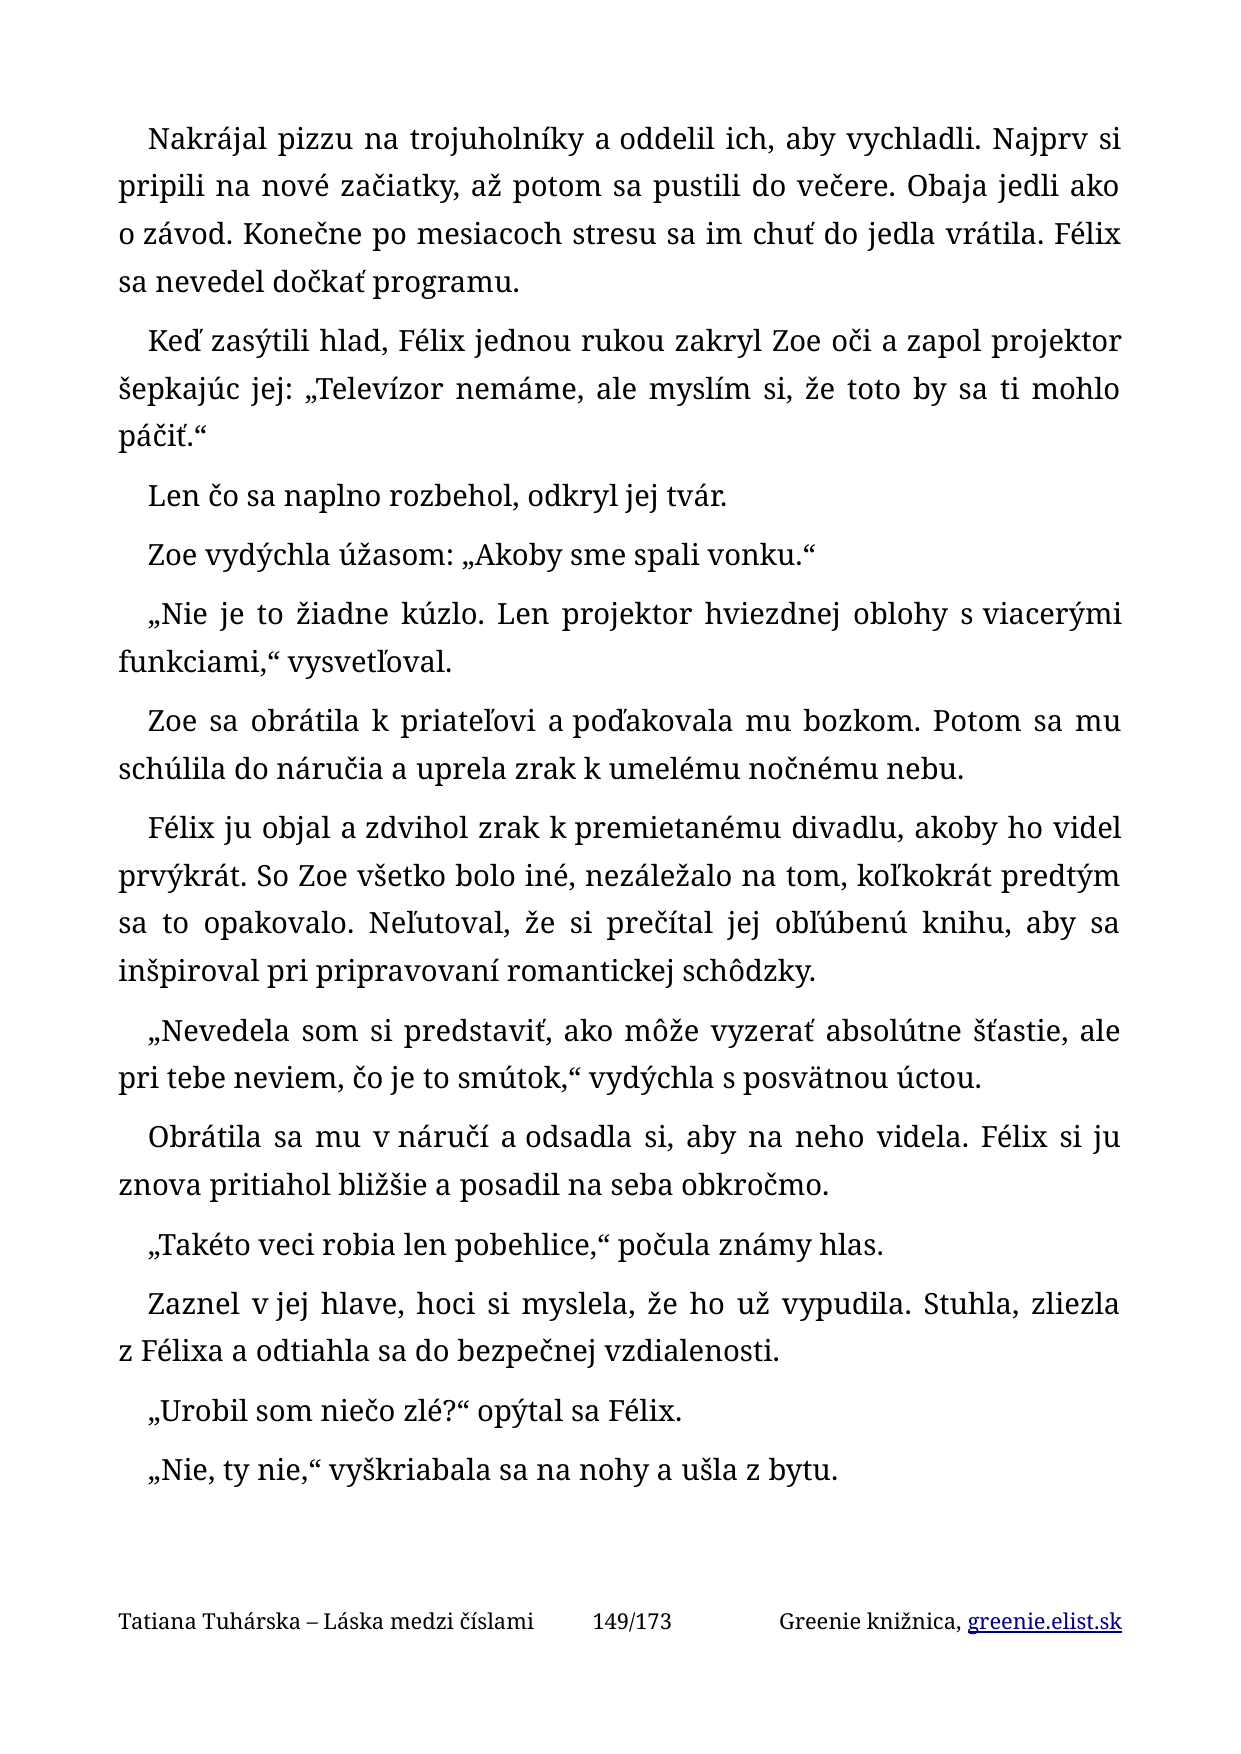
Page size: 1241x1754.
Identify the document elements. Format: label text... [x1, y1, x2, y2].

text „Nie, ty nie,“ vyškriabala sa na nohy a ušla z bytu. [118, 1449, 1122, 1489]
text Zoe sa obrátila k priateľovi a poďakovala mu bozkom. Potom sa mu schúlila do náručia a uprela zrak k umelému nočnému nebu. [118, 701, 1122, 788]
text Nakrájal pizzu na trojuholníky a oddelil ich, aby vychladli. Najprv si pripili na nové začiatky, až potom sa pustili do večere. Obaja jedli ako o závod. Konečne po mesiacoch stresu sa im chuť do jedla vrátila. Félix sa nevedel dočkať programu. [118, 118, 1122, 301]
text Zoe vydýchla úžasom: „Akoby sme spali vonku.“ [118, 534, 1122, 574]
text „Nevedela som si predstaviť, ako môže vyzerať absolútne šťastie, ale pri tebe neviem, čo je to smútok,“ vydýchla s posvätnou úctou. [118, 1010, 1122, 1097]
text Félix ju objal a zdvihol zrak k premietanému divadlu, akoby ho videl prvýkrát. So Zoe všetko bolo iné, nezáležalo na tom, koľkokrát predtým sa to opakovalo. Neľutoval, že si prečítal jej obľúbenú knihu, aby sa inšpiroval pri pripravovaní romantickej schôdzky. [118, 808, 1122, 990]
text Obrátila sa mu v náručí a odsadla si, aby na neho videla. Félix si ju znova pritiahol bližšie a posadil na seba obkročmo. [118, 1117, 1122, 1204]
text Len čo sa naplno rozbehol, odkryl jej tvár. [118, 475, 1122, 514]
text „Nie je to žiadne kúzlo. Len projektor hviezdnej oblohy s viacerými funkciami,“ vysvetľoval. [118, 594, 1122, 681]
text Keď zasýtili hlad, Félix jednou rukou zakryl Zoe oči a zapol projektor šepkajúc jej: „Televízor nemáme, ale myslím si, že toto by sa ti mohlo páčiť.“ [118, 320, 1122, 455]
text „Takéto veci robia len pobehlice,“ počula známy hlas. [118, 1224, 1122, 1263]
text Zaznel v jej hlave, hoci si myslela, že ho už vypudila. Stuhla, zliezla z Félixa a odtiahla sa do bezpečnej vzdialenosti. [118, 1283, 1122, 1370]
text „Urobil som niečo zlé?“ opýtal sa Félix. [118, 1390, 1122, 1430]
